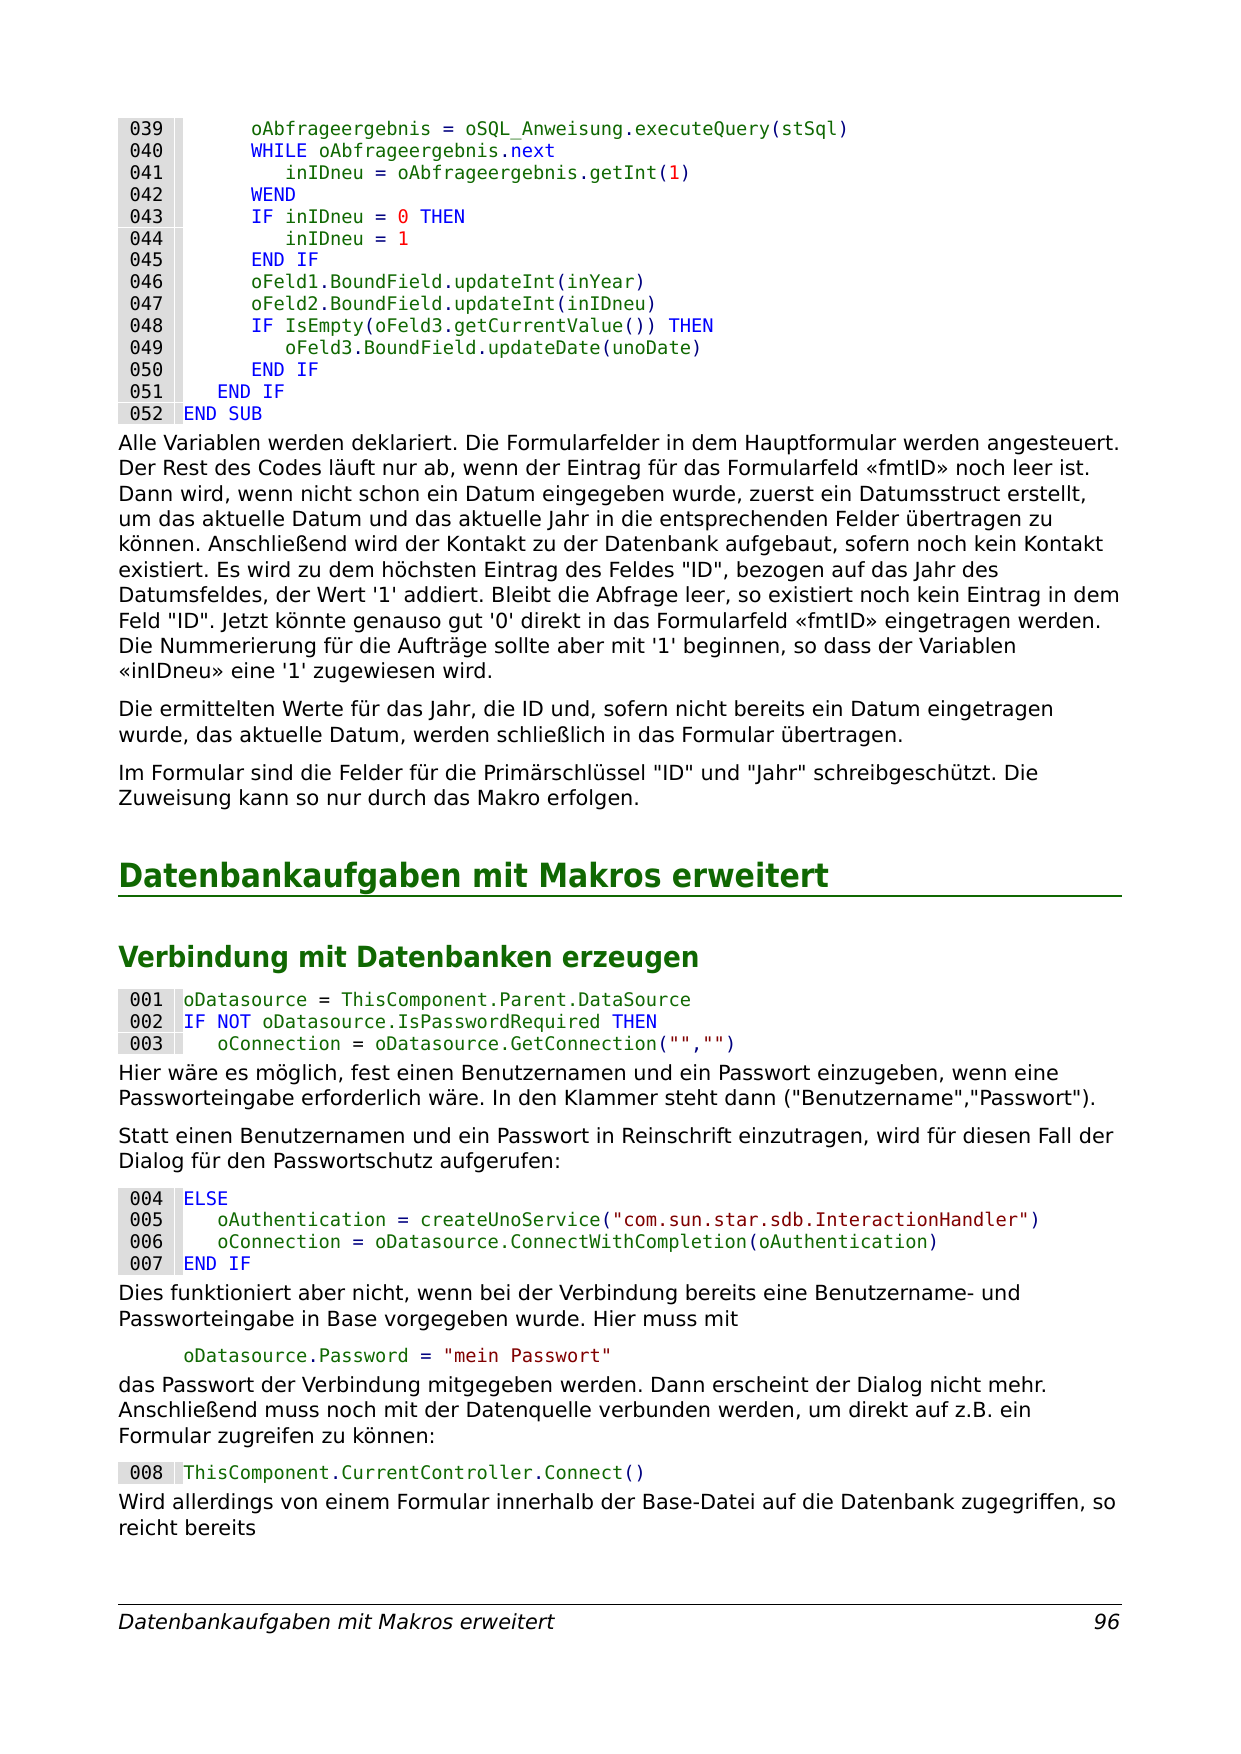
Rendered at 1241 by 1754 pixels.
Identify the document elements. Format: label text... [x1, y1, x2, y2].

list oConnection = oDatasource.ConnectWithCompletion(oAuthentication) [183, 1231, 1122, 1253]
list IF NOT oDatasource.IsPasswordRequired THEN [183, 1011, 1122, 1032]
list ThisComponent.CurrentController.Connect() [183, 1462, 1122, 1484]
subtitle Datenbankaufgaben mit Makros erweitert [118, 856, 1122, 895]
text Alle Variablen werden deklariert. Die Formularfelder in dem Hauptformular werden angesteuert. Der Rest des Codes läuft nur ab, wenn der Eintrag für das Formularfeld «fmtID» noch leer ist. Dann wird, wenn nicht schon ein Datum eingegeben wurde, zuerst ein Datumsstruct erstellt, um das aktuelle Datum und das aktuelle Jahr in die entsprechenden Felder übertragen zu können. Anschließend wird der Kontakt zu der Datenbank aufgebaut, sofern noch kein Kontakt existiert. Es wird zu dem höchsten Eintrag des Feldes "ID", bezogen auf das Jahr des Datumsfeldes, der Wert '1' addiert. Bleibt die Abfrage leer, so existiert noch kein Eintrag in dem Feld "ID". Jetzt könnte genauso gut '0' direkt in das Formularfeld «fmtID» eingetragen werden. Die Nummerierung für die Aufträge sollte aber mit '1' beginnen, so dass der Variablen «inIDneu» eine '1' zugewiesen wird. [118, 431, 1122, 684]
text Wird allerdings von einem Formular innerhalb der Base-Datei auf die Datenbank zugegriffen, so reicht bereits [118, 1490, 1122, 1540]
list WEND [183, 184, 1122, 206]
list END IF [183, 359, 1122, 381]
list IF inIDneu = 0 THEN [183, 206, 1122, 227]
subtitle Verbindung mit Datenbanken erzeugen [118, 941, 1122, 975]
list oFeld3.BoundField.updateDate(unoDate) [183, 337, 1122, 359]
text Dies funktioniert aber nicht, wenn bei der Verbindung bereits eine Benutzername- und Passworteingabe in Base vorgegeben wurde. Hier muss mit [118, 1281, 1122, 1331]
list inIDneu = oAbfrageergebnis.getInt(1) [183, 162, 1122, 184]
list END IF [183, 381, 1122, 402]
list oAbfrageergebnis = oSQL_Anweisung.executeQuery(stSql) [183, 118, 1122, 140]
list oFeld2.BoundField.updateInt(inIDneu) [183, 293, 1122, 315]
list oAuthentication = createUnoService("com.sun.star.sdb.InteractionHandler") [183, 1209, 1122, 1231]
list IF IsEmpty(oFeld3.getCurrentValue()) THEN [183, 315, 1122, 337]
text Im Formular sind die Felder für die Primärschlüssel "ID" und "Jahr" schreibgeschützt. Die Zuweisung kann so nur durch das Makro erfolgen. [118, 761, 1122, 811]
list END SUB [118, 402, 1122, 424]
list oDatasource = ThisComponent.Parent.DataSource [183, 989, 1122, 1011]
text Die ermittelten Werte für das Jahr, die ID und, sofern nicht bereits ein Datum eingetragen wurde, das aktuelle Datum, werden schließlich in das Formular übertragen. [118, 697, 1122, 747]
list inIDneu = 1 [118, 227, 1122, 249]
text das Passwort der Verbindung mitgegeben werden. Dann erscheint der Dialog nicht mehr. Anschließend muss noch mit der Datenquelle verbunden werden, um direkt auf z.B. ein Formular zugreifen zu können: [118, 1373, 1122, 1448]
list oConnection = oDatasource.GetConnection("","") [118, 1032, 1122, 1054]
list oDatasource.Password = "mein Passwort" [118, 1345, 1122, 1367]
list END IF [183, 249, 1122, 271]
text Statt einen Benutzernamen und ein Passwort in Reinschrift einzutragen, wird für diesen Fall der Dialog für den Passwortschutz aufgerufen: [118, 1124, 1122, 1174]
list oFeld1.BoundField.updateInt(inYear) [183, 271, 1122, 293]
list ELSE [118, 1187, 1122, 1209]
text Hier wäre es möglich, fest einen Benutzernamen und ein Passwort einzugeben, wenn eine Passworteingabe erforderlich wäre. In den Klammer steht dann ("Benutzername","Passwort"). [118, 1061, 1122, 1111]
list END IF [183, 1253, 1122, 1275]
list WHILE oAbfrageergebnis.next [183, 140, 1122, 162]
